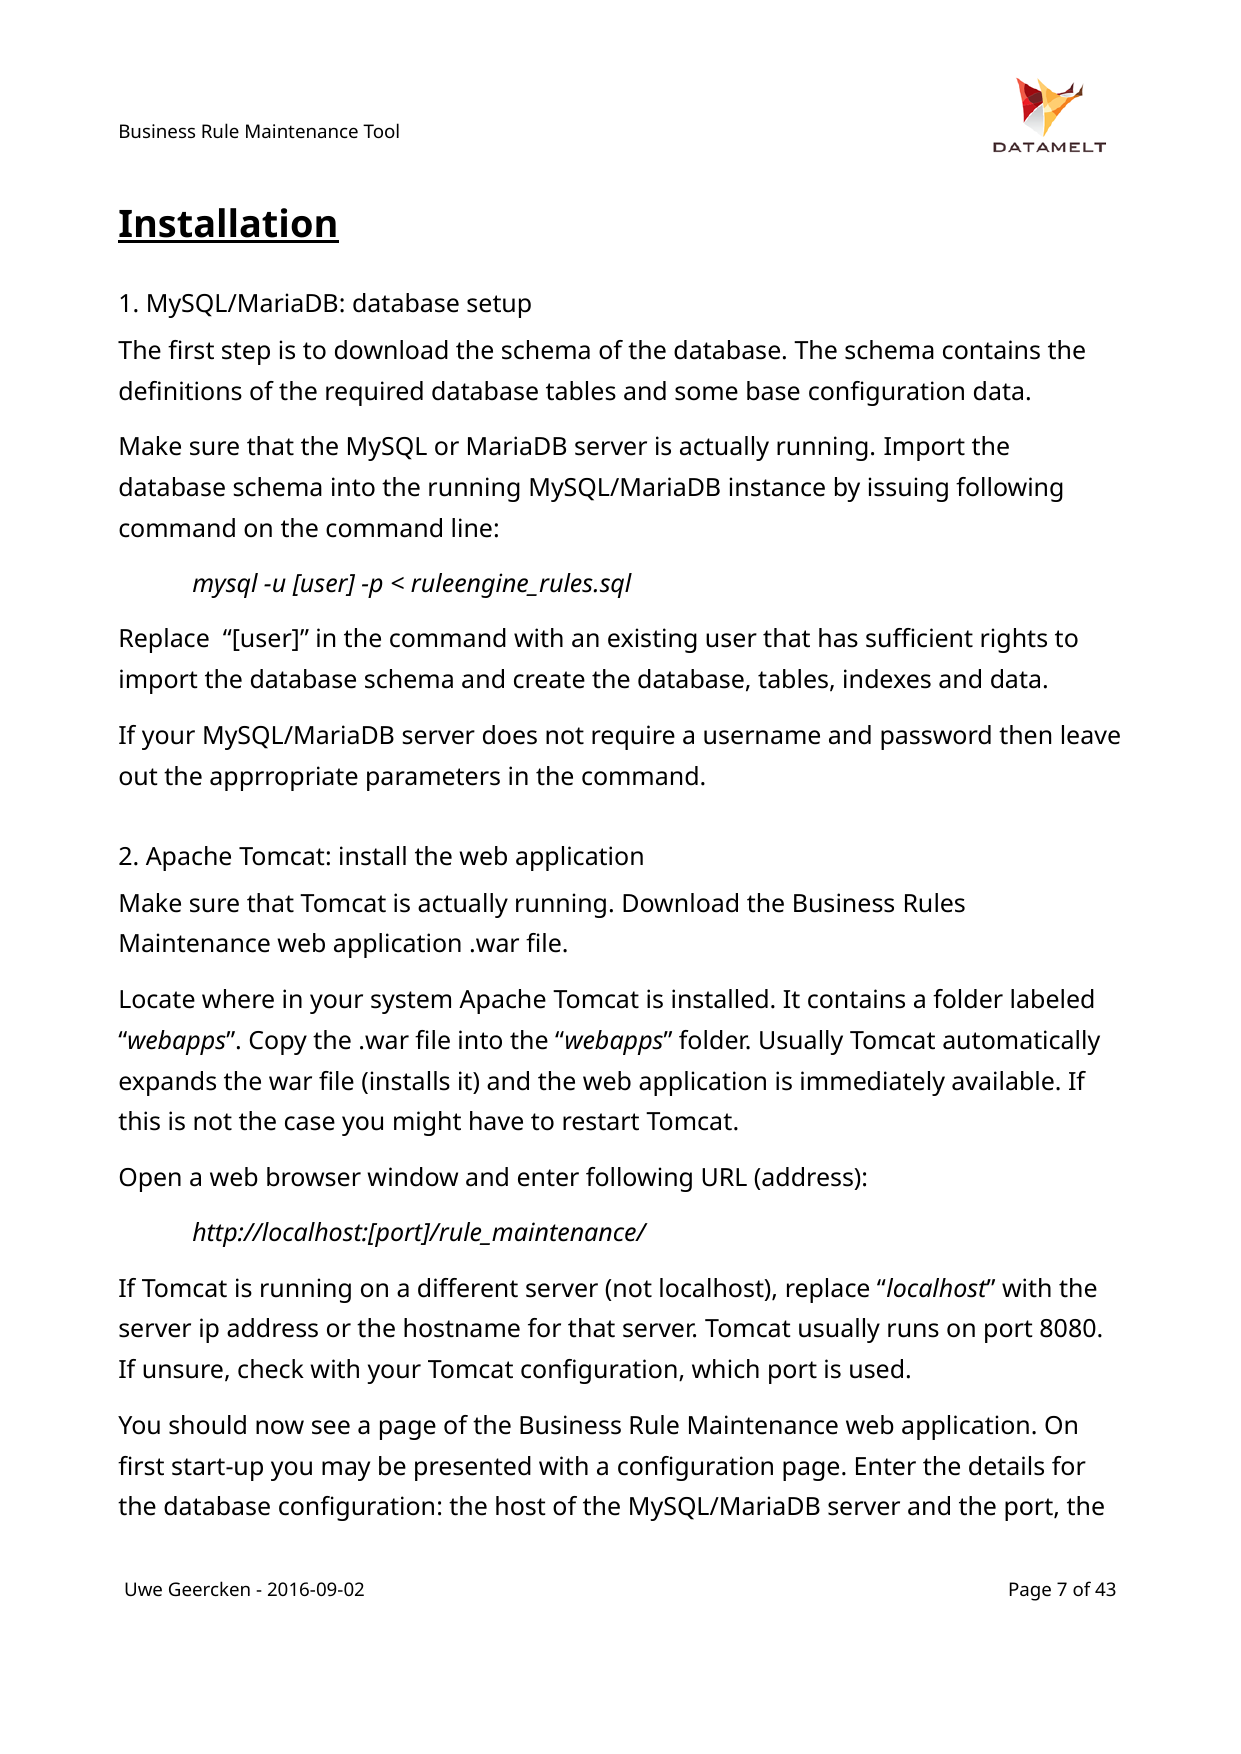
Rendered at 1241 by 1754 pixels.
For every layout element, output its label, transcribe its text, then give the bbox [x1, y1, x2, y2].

subtitle 2. Apache Tomcat: install the web application [118, 839, 1122, 873]
text You should now see a page of the Business Rule Maintenance web application. On first start-up you may be presented with a configuration page. Enter the details for the database configuration: the host of the MySQL/MariaDB server and the port, the [118, 1407, 1122, 1523]
text If Tomcat is running on a different server (not localhost), replace “localhost” with the server ip address or the hostname for that server. Tomcat usually runs on port 8080. If unsure, check with your Tomcat configuration, which port is used. [118, 1270, 1122, 1386]
text The first step is to download the schema of the database. The schema contains the definitions of the required database tables and some base configuration data. [118, 332, 1122, 407]
text mysql -u [user] -p < ruleengine_rules.sql [118, 566, 1122, 600]
subtitle 1. MySQL/MariaDB: database setup [118, 286, 1122, 320]
text Make sure that the MySQL or MariaDB server is actually running. Import the database schema into the running MySQL/MariaDB instance by issuing following command on the command line: [118, 429, 1122, 544]
text http://localhost:[port]/rule_maintenance/ [118, 1215, 1122, 1249]
text Locate where in your system Apache Tomcat is installed. It contains a folder labeled “webapps”. Copy the .war file into the “webapps” folder. Usually Tomcat automatically expands the war file (installs it) and the web application is immediately available. If this is not the case you might have to restart Tomcat. [118, 981, 1122, 1138]
text Replace “[user]” in the command with an existing user that has sufficient rights to import the database schema and create the database, tables, indexes and data. [118, 621, 1122, 696]
subtitle Installation [118, 197, 1122, 248]
text Make sure that Tomcat is actually running. Download the Business Rules Maintenance web application .war file. [118, 885, 1122, 960]
text If your MySQL/MariaDB server does not require a username and password then leave out the apprropriate parameters in the command. [118, 717, 1122, 792]
text Open a web browser window and enter following URL (address): [118, 1159, 1122, 1193]
picture [992, 69, 1107, 160]
